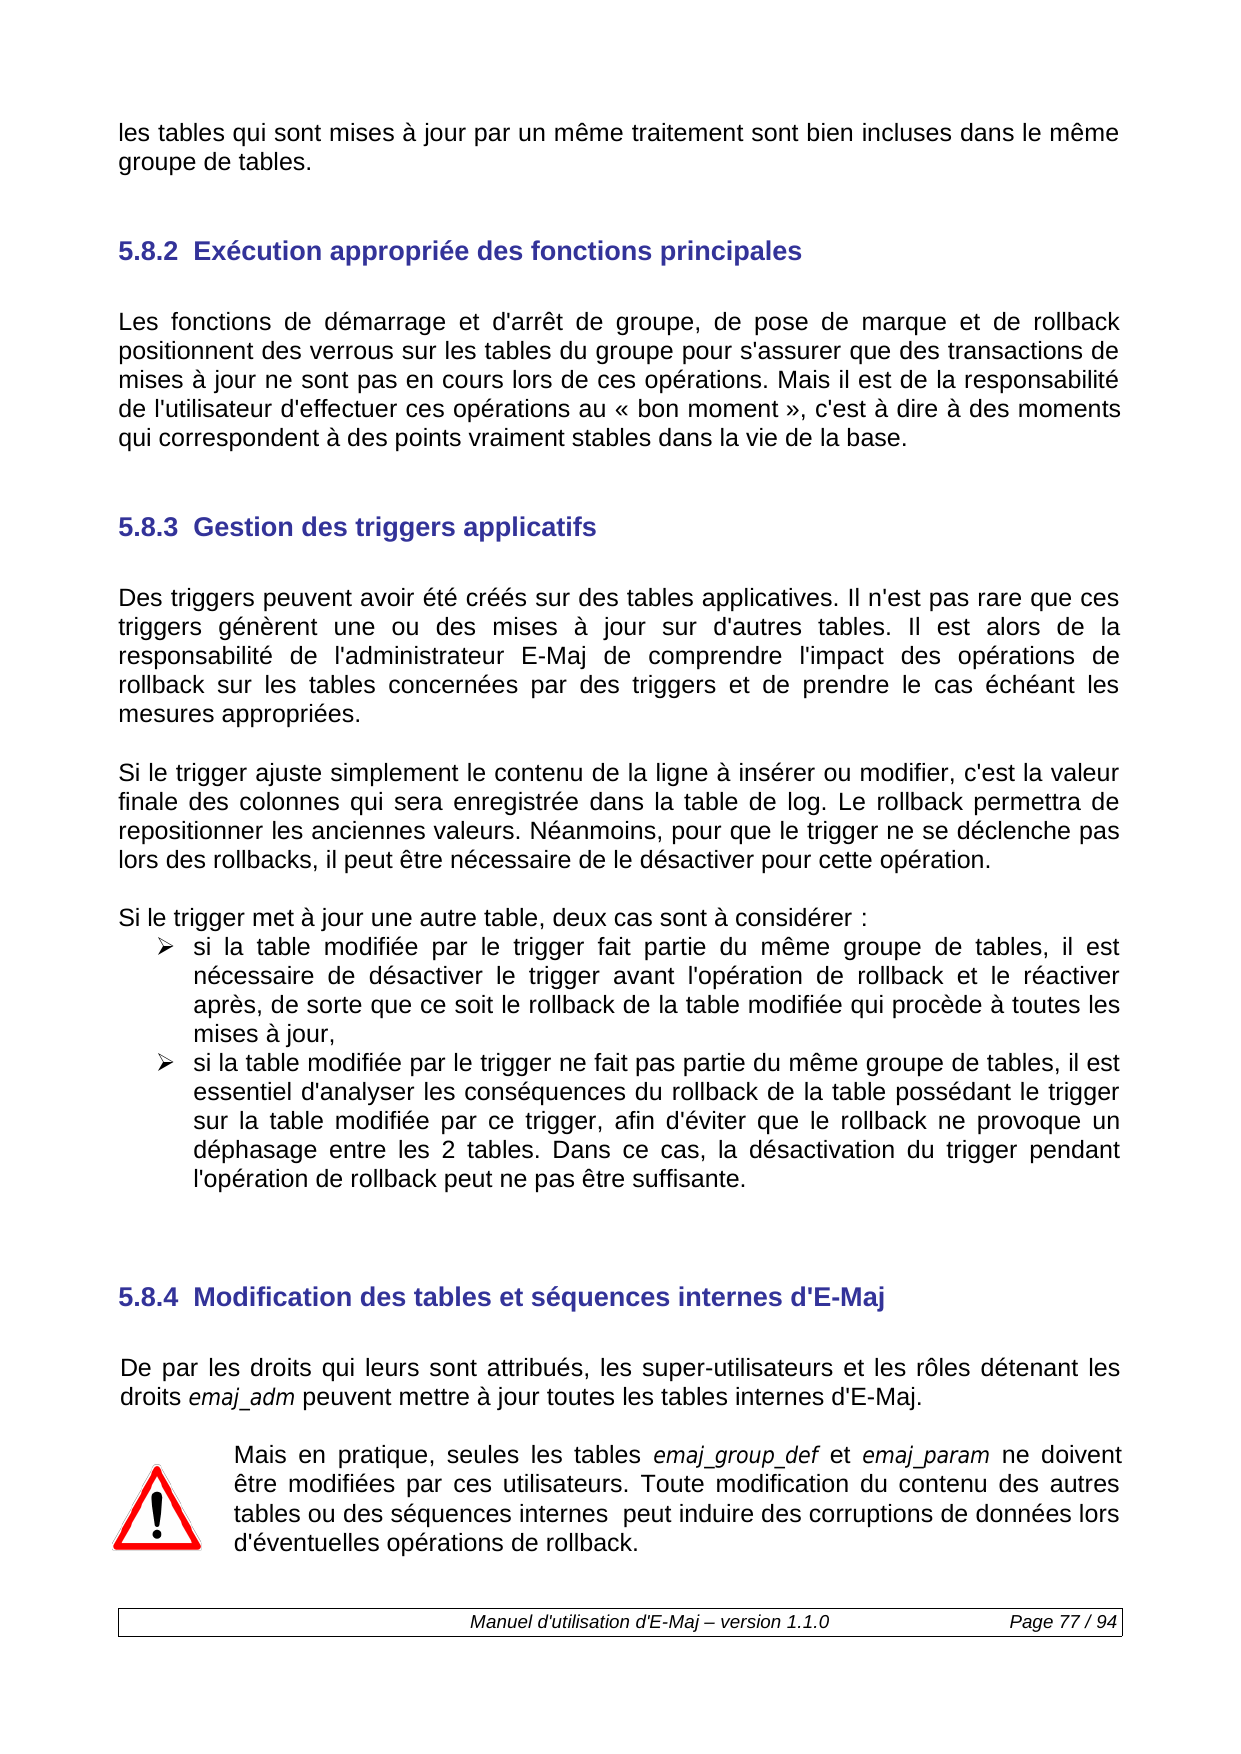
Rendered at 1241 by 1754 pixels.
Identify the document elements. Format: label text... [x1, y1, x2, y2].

text Mais en pratique, seules les tables emaj_group_def et emaj_param ne doivent être modifiées par ces utilisateurs. Toute modification du contenu des autres tables ou des séquences internes peut induire des corruptions de données lors d'éventuelles opérations de rollback. [234, 1440, 1122, 1557]
picture [112, 1464, 202, 1551]
list si la table modifiée par le trigger ne fait pas partie du même groupe de tables, il est essentiel d'analyser les conséquences du rollback de la table possédant le trigger sur la table modifiée par ce trigger, afin d'éviter que le rollback ne provoque un déphasage entre les 2 tables. Dans ce cas, la désactivation du trigger pendant l'opération de rollback peut ne pas être suffisante. [156, 1048, 1122, 1193]
text Si le trigger ajuste simplement le contenu de la ligne à insérer ou modifier, c'est la valeur finale des colonnes qui sera enregistrée dans la table de log. Le rollback permettra de repositionner les anciennes valeurs. Néanmoins, pour que le trigger ne se déclenche pas lors des rollbacks, il peut être nécessaire de le désactiver pour cette opération. [118, 757, 1122, 874]
list si la table modifiée par le trigger fait partie du même groupe de tables, il est nécessaire de désactiver le trigger avant l'opération de rollback et le réactiver après, de sorte que ce soit le rollback de la table modifiée qui procède à toutes les mises à jour, [156, 932, 1122, 1048]
text Des triggers peuvent avoir été créés sur des tables applicatives. Il n'est pas rare que ces triggers génèrent une ou des mises à jour sur d'autres tables. Il est alors de la responsabilité de l'administrateur E-Maj de comprendre l'impact des opérations de rollback sur les tables concernées par des triggers et de prendre le cas échéant les mesures appropriées. [118, 583, 1122, 728]
subtitle Exécution appropriée des fonctions principales [118, 234, 1122, 265]
text les tables qui sont mises à jour par un même traitement sont bien incluses dans le même groupe de tables. [118, 118, 1122, 176]
text Les fonctions de démarrage et d'arrêt de groupe, de pose de marque et de rollback positionnent des verrous sur les tables du groupe pour s'assurer que des transactions de mises à jour ne sont pas en cours lors de ces opérations. Mais il est de la responsabilité de l'utilisateur d'effectuer ces opérations au « bon moment », c'est à dire à des moments qui correspondent à des points vraiment stables dans la vie de la base. [118, 307, 1122, 452]
text De par les droits qui leurs sont attribués, les super-utilisateurs et les rôles détenant les droits emaj_adm peuvent mettre à jour toutes les tables internes d'E-Maj. [120, 1353, 1122, 1411]
subtitle Gestion des triggers applicatifs [118, 510, 1122, 541]
text Si le trigger met à jour une autre table, deux cas sont à considérer : [118, 903, 1122, 932]
subtitle Modification des tables et séquences internes d'E-Maj [118, 1281, 1122, 1312]
